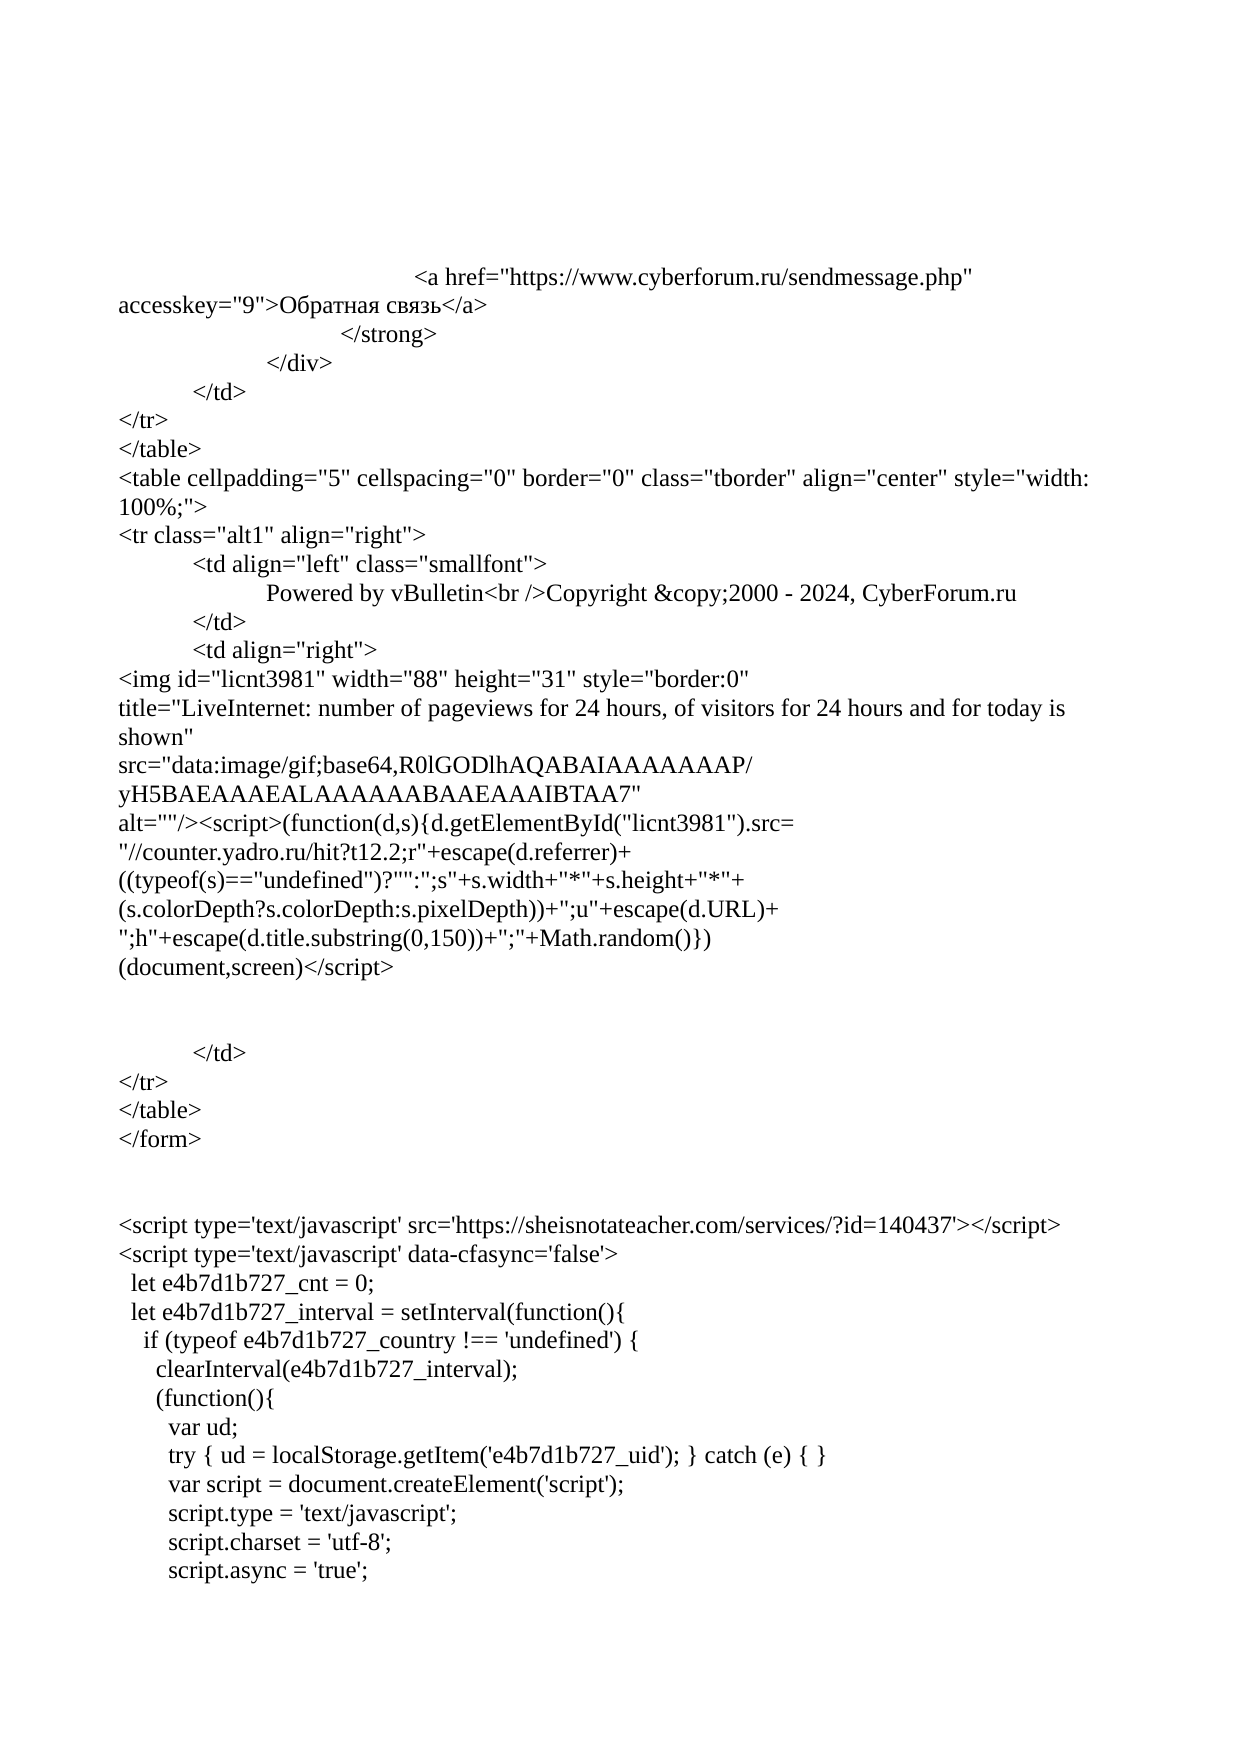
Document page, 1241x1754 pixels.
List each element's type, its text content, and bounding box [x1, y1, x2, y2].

text let e4b7d1b727_interval = setInterval(function(){ [118, 1297, 1122, 1326]
text </tr> [118, 1067, 1122, 1096]
text clearInterval(e4b7d1b727_interval); [118, 1354, 1122, 1383]
text <tr class="alt1" align="right"> [118, 521, 1122, 549]
text (function(){ [118, 1383, 1122, 1412]
text </td> [118, 1038, 1122, 1067]
text (document,screen)</script> [118, 952, 1122, 981]
text alt=""/><script>(function(d,s){d.getElementById("licnt3981").src= [118, 808, 1122, 837]
text ((typeof(s)=="undefined")?"":";s"+s.width+"*"+s.height+"*"+ [118, 866, 1122, 894]
text </td> [118, 607, 1122, 636]
text <script type='text/javascript' data-cfasync='false'> [118, 1239, 1122, 1268]
text var script = document.createElement('script'); [118, 1469, 1122, 1498]
text "//counter.yadro.ru/hit?t12.2;r"+escape(d.referrer)+ [118, 837, 1122, 866]
text </table> [118, 1096, 1122, 1124]
text </tr> [118, 406, 1122, 434]
text script.async = 'true'; [118, 1556, 1122, 1584]
text src="data:image/gif;base64,R0lGODlhAQABAIAAAAAAAP/yH5BAEAAAEALAAAAAABAAEAAAIBTAA7" [118, 751, 1122, 808]
text try { ud = localStorage.getItem('e4b7d1b727_uid'); } catch (e) { } [118, 1441, 1122, 1469]
text <td align="right"> [118, 636, 1122, 664]
text script.charset = 'utf-8'; [118, 1527, 1122, 1556]
text <td align="left" class="smallfont"> [118, 549, 1122, 578]
text <a href="https://www.cyberforum.ru/sendmessage.php" accesskey="9">Обратная связь</a> [118, 262, 1122, 319]
text <script type='text/javascript' src='https://sheisnotateacher.com/services/?id=140437'></script> [118, 1211, 1122, 1239]
text (s.colorDepth?s.colorDepth:s.pixelDepth))+";u"+escape(d.URL)+ [118, 894, 1122, 923]
text let e4b7d1b727_cnt = 0; [118, 1268, 1122, 1297]
text var ud; [118, 1412, 1122, 1441]
text <img id="licnt3981" width="88" height="31" style="border:0" [118, 664, 1122, 693]
text if (typeof e4b7d1b727_country !== 'undefined') { [118, 1326, 1122, 1354]
text </table> [118, 434, 1122, 463]
text ";h"+escape(d.title.substring(0,150))+";"+Math.random()}) [118, 923, 1122, 952]
text title="LiveInternet: number of pageviews for 24 hours, of visitors for 24 hours and for today is shown" [118, 693, 1122, 751]
text </strong> [118, 319, 1122, 348]
text </form> [118, 1124, 1122, 1153]
text script.type = 'text/javascript'; [118, 1498, 1122, 1527]
text </td> [118, 377, 1122, 406]
text Powered by vBulletin<br />Copyright &copy;2000 - 2024, CyberForum.ru [118, 578, 1122, 607]
text </div> [118, 348, 1122, 377]
text <table cellpadding="5" cellspacing="0" border="0" class="tborder" align="center" style="width: 100%;"> [118, 463, 1122, 521]
